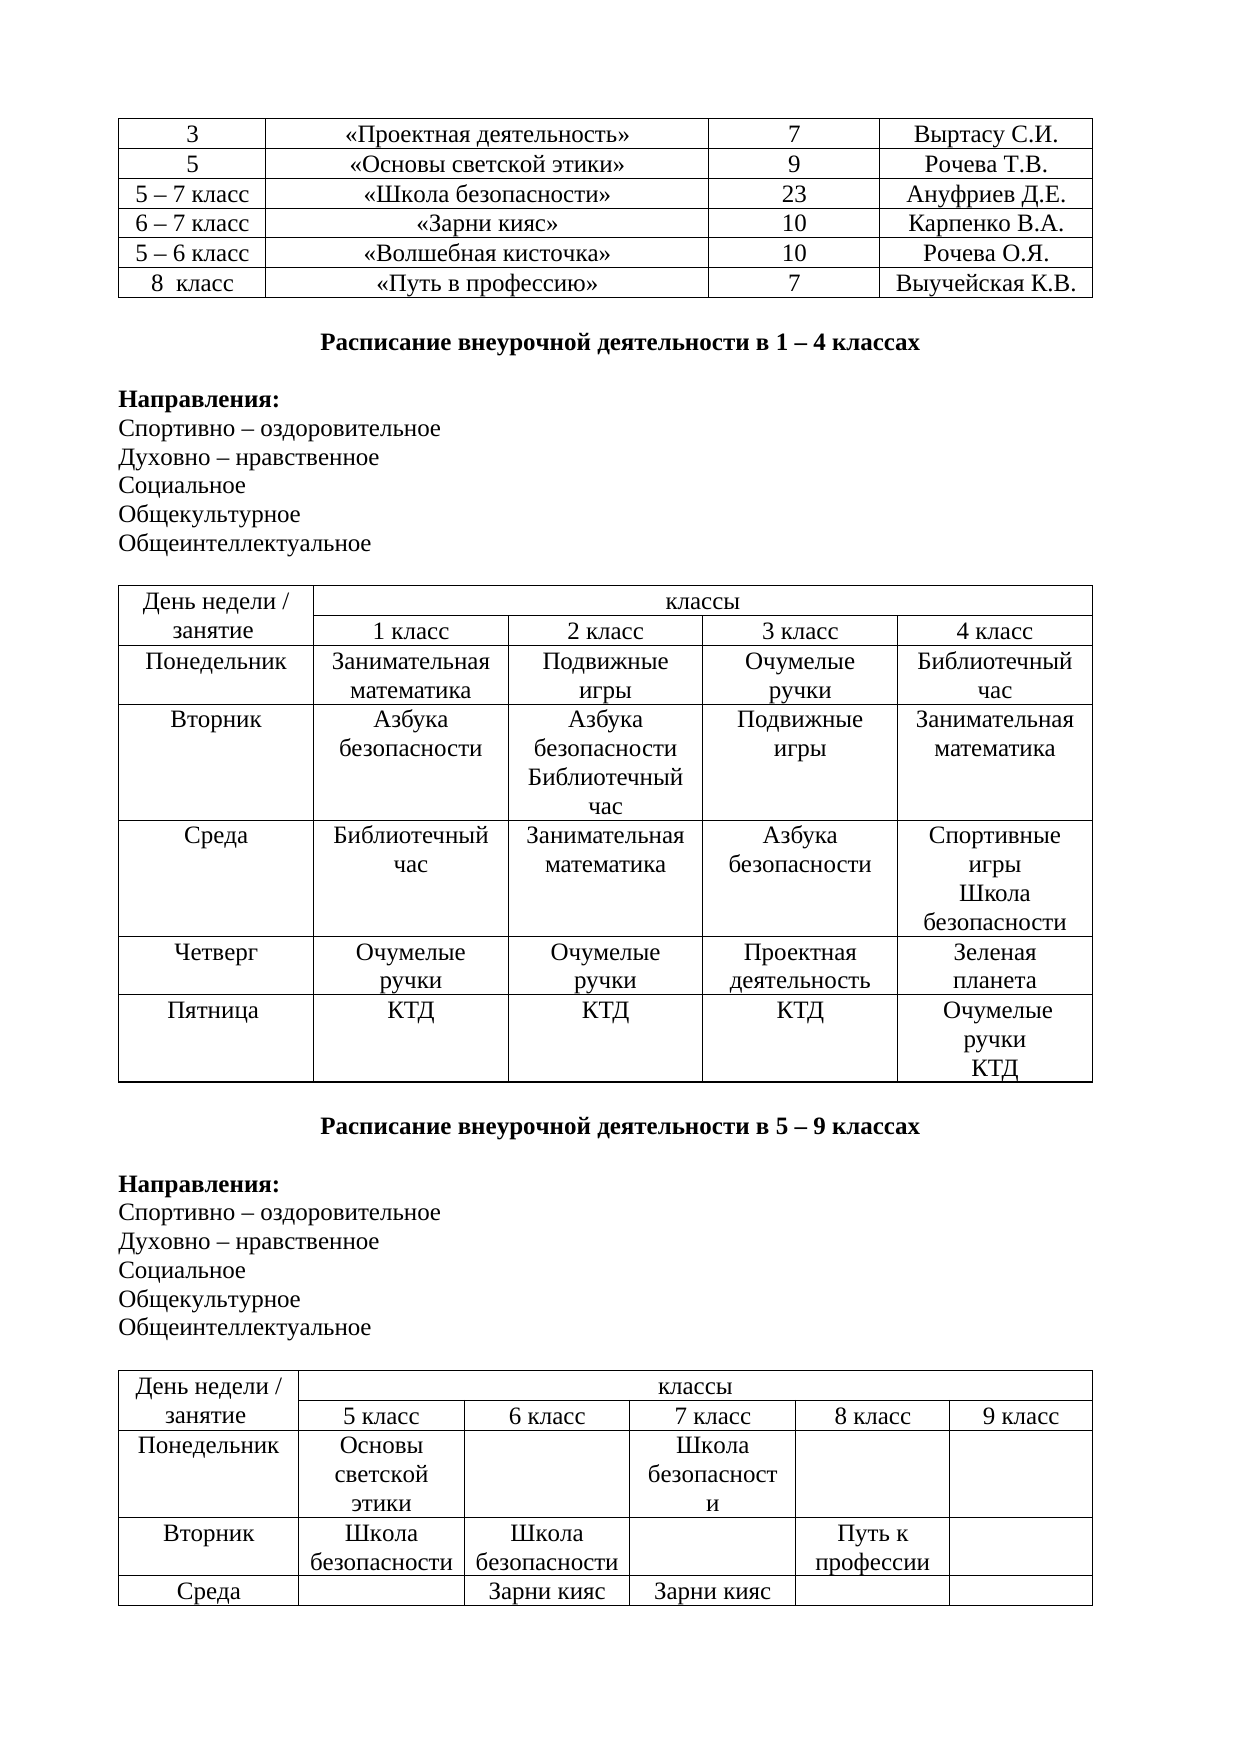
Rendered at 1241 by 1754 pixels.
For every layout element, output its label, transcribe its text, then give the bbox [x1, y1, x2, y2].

table_cell Подвижные игры [703, 705, 897, 819]
table_cell 6 класс [465, 1401, 629, 1429]
text Духовно – нравственное [118, 1226, 1122, 1255]
text Расписание внеурочной деятельности в 1 – 4 классах [118, 327, 1122, 355]
table_cell Занимательная математика [509, 821, 702, 936]
table_cell Среда [119, 821, 313, 936]
table_cell Вторник [119, 705, 313, 819]
text Общекультурное [118, 1284, 1122, 1312]
table_cell 7 [709, 268, 879, 297]
table_cell Основы светской этики [299, 1431, 464, 1517]
table_cell «Волшебная кисточка» [266, 238, 708, 267]
table_cell 6 – 7 класс [119, 209, 265, 237]
table_cell 10 [709, 238, 879, 267]
table_cell 8 класс [796, 1401, 949, 1429]
text Спортивно – оздоровительное [118, 413, 1122, 442]
table_cell Четверг [119, 937, 313, 994]
table_cell Выучейская К.В. [880, 268, 1092, 297]
table_cell 5 – 7 класс [119, 179, 265, 207]
table_cell [950, 1576, 1092, 1605]
table_cell Среда [119, 1576, 298, 1605]
text Социальное [118, 1255, 1122, 1284]
table_cell Библиотечный час [898, 646, 1092, 703]
table_cell 4 класс [898, 616, 1092, 645]
table_cell 9 класс [950, 1401, 1092, 1429]
table_cell 2 класс [509, 616, 702, 645]
table_header классы [299, 1371, 1092, 1400]
table_header День недели / занятие [119, 1371, 298, 1429]
table_cell Азбука безопасности [314, 705, 508, 819]
table_header классы [314, 586, 1092, 615]
table_cell Пятница [119, 995, 313, 1081]
table_cell Спортивные игры Школа безопасности [898, 821, 1092, 936]
table_cell Понедельник [119, 646, 313, 703]
table_cell Выртасу С.И. [880, 119, 1092, 148]
table_cell Проектная деятельность [703, 937, 897, 994]
table_cell Подвижные игры [509, 646, 702, 703]
table_cell КТД [314, 995, 508, 1081]
text Духовно – нравственное [118, 442, 1122, 470]
table_cell [950, 1518, 1092, 1575]
table_cell «Основы светской этики» [266, 149, 708, 178]
table_cell 10 [709, 209, 879, 237]
table_cell Очумелые ручки [509, 937, 702, 994]
table_cell Школа безопасности [465, 1518, 629, 1575]
table_cell [796, 1576, 949, 1605]
table_cell Путь к профессии [796, 1518, 949, 1575]
table_cell Зеленая планета [898, 937, 1092, 994]
table_cell Ануфриев Д.Е. [880, 179, 1092, 207]
table_cell Понедельник [119, 1431, 298, 1517]
table_cell Вторник [119, 1518, 298, 1575]
table_cell Азбука безопасности Библиотечный час [509, 705, 702, 819]
table_header День недели / занятие [119, 586, 313, 645]
table_cell «Школа безопасности» [266, 179, 708, 207]
table_cell Библиотечный час [314, 821, 508, 936]
table_cell 3 [119, 119, 265, 148]
table_cell «Зарни кияс» [266, 209, 708, 237]
text Расписание внеурочной деятельности в 5 – 9 классах [118, 1111, 1122, 1140]
text Общеинтеллектуальное [118, 528, 1122, 557]
table_cell Занимательная математика [898, 705, 1092, 819]
table_cell 5 класс [299, 1401, 464, 1429]
table_cell 5 [119, 149, 265, 178]
text Направления: [118, 384, 1122, 413]
table_cell «Проектная деятельность» [266, 119, 708, 148]
table_cell [630, 1518, 795, 1575]
text Спортивно – оздоровительное [118, 1197, 1122, 1226]
table_cell [465, 1431, 629, 1517]
table_cell Школа безопасности [630, 1431, 795, 1517]
table_cell 9 [709, 149, 879, 178]
table_cell 1 класс [314, 616, 508, 645]
table_cell [950, 1431, 1092, 1517]
table_cell 5 – 6 класс [119, 238, 265, 267]
text Общеинтеллектуальное [118, 1312, 1122, 1341]
table_cell Занимательная математика [314, 646, 508, 703]
table_cell 7 класс [630, 1401, 795, 1429]
table_cell Азбука безопасности [703, 821, 897, 936]
table_cell [796, 1431, 949, 1517]
table_cell Рочева Т.В. [880, 149, 1092, 178]
text Общекультурное [118, 499, 1122, 528]
table_cell Зарни кияс [465, 1576, 629, 1605]
table_cell Зарни кияс [630, 1576, 795, 1605]
text Направления: [118, 1169, 1122, 1197]
table_cell КТД [703, 995, 897, 1081]
table_cell Школа безопасности [299, 1518, 464, 1575]
table_cell Очумелые ручки [703, 646, 897, 703]
table_cell 23 [709, 179, 879, 207]
table_cell Рочева О.Я. [880, 238, 1092, 267]
table_cell КТД [509, 995, 702, 1081]
table_cell Карпенко В.А. [880, 209, 1092, 237]
table_cell 7 [709, 119, 879, 148]
table_cell [299, 1576, 464, 1605]
text Социальное [118, 470, 1122, 499]
table_cell «Путь в профессию» [266, 268, 708, 297]
table_cell Очумелые ручки КТД [898, 995, 1092, 1081]
table_cell 3 класс [703, 616, 897, 645]
table_cell 8 класс [119, 268, 265, 297]
table_cell Очумелые ручки [314, 937, 508, 994]
